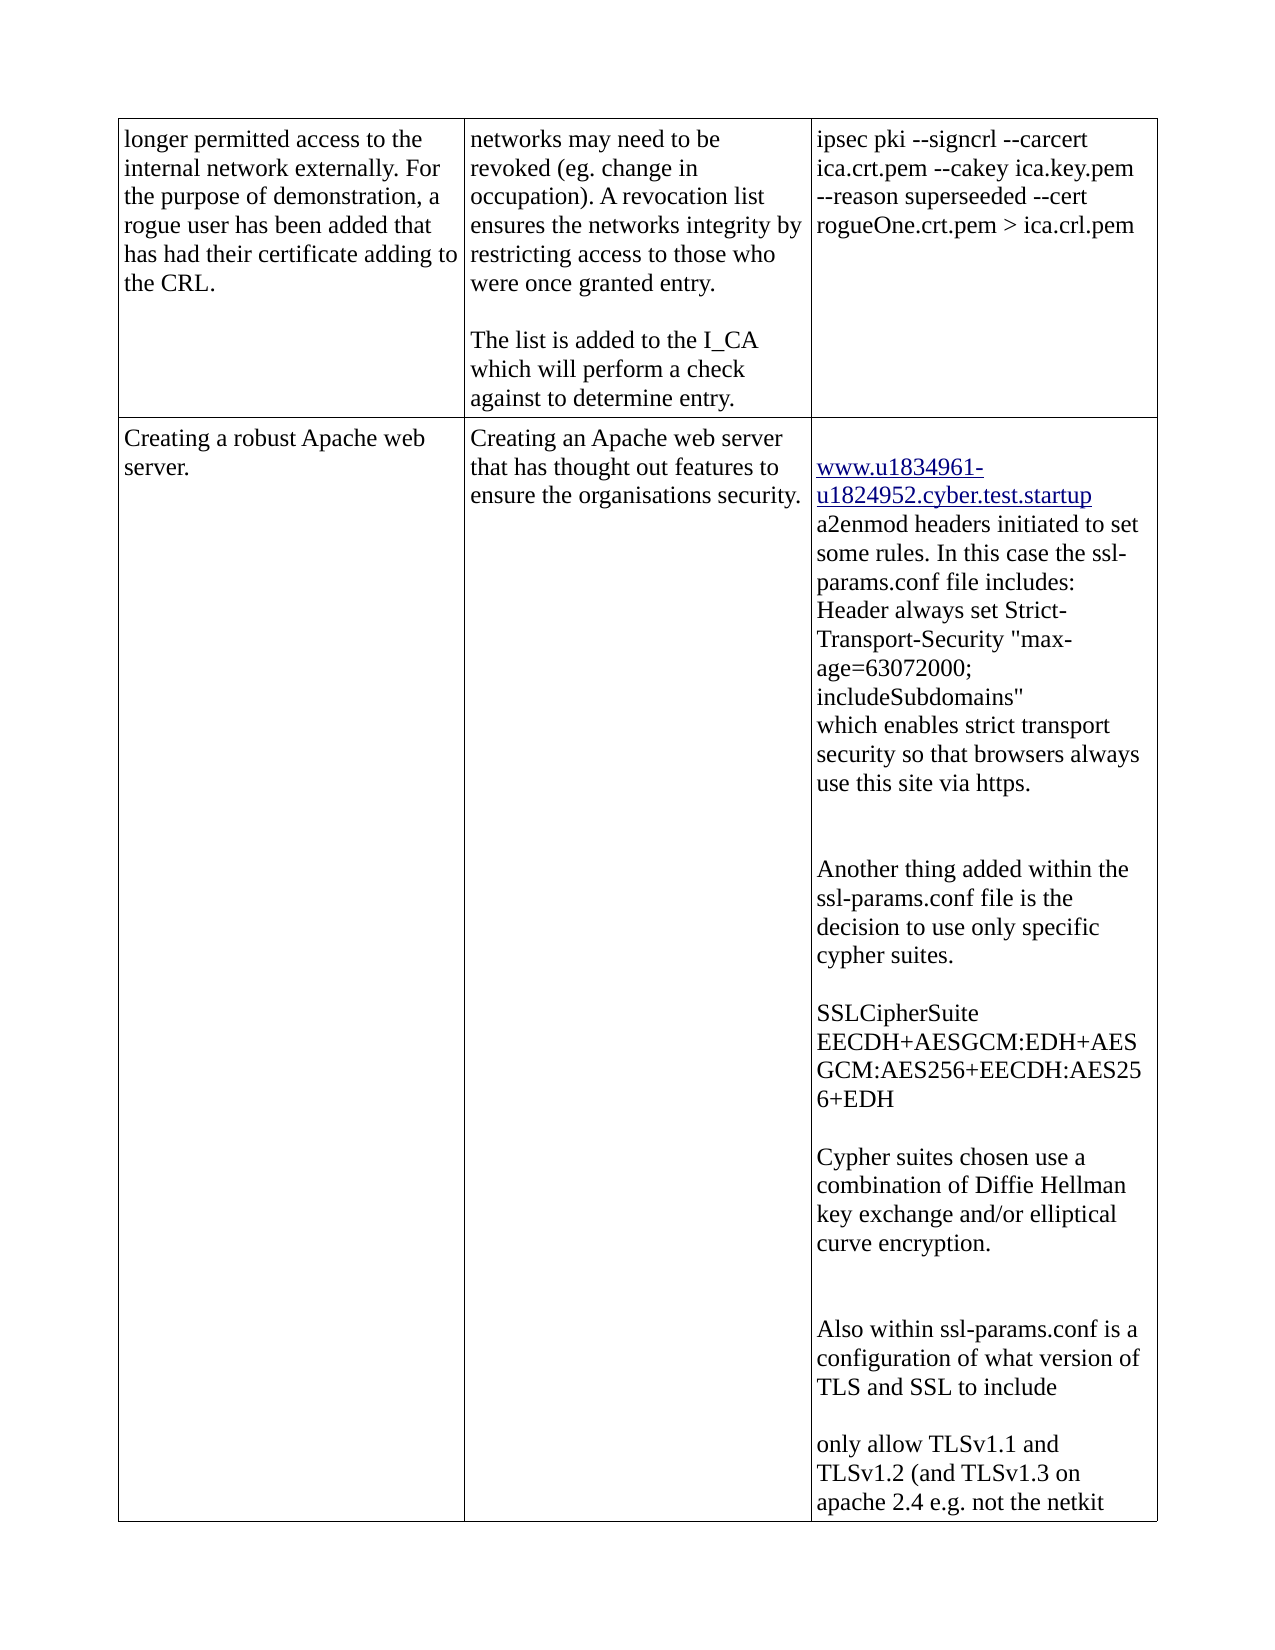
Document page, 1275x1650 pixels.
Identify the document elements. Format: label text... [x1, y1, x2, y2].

table_cell networks may need to be revoked (eg. change in occupation). A revocation list ensures the networks integrity by restricting access to those who were once granted entry. The list is added to the I_CA which will perform a check against to determine entry. [465, 119, 811, 417]
table_cell Creating a robust Apache web server. [119, 418, 464, 1521]
table_cell www.u1834961-u1824952.cyber.test.startup a2enmod headers initiated to set some rules. In this case the ssl-params.conf file includes: Header always set Strict-Transport-Security "max-age=63072000; includeSubdomains" which enables strict transport security so that browsers always use this site via https. Another thing added within the ssl-params.conf file is the decision to use only specific cypher suites. SSLCipherSuite EECDH+AESGCM:EDH+AESGCM:AES256+EECDH:AES256+EDH Cypher suites chosen use a combination of Diffie Hellman key exchange and/or elliptical curve encryption. Also within ssl-params.conf is a configuration of what version of TLS and SSL to include only allow TLSv1.1 and TLSv1.2 (and TLSv1.3 on apache 2.4 e.g. not the netkit [812, 418, 1157, 1521]
table_cell ipsec pki --signcrl --carcert ica.crt.pem --cakey ica.key.pem --reason superseeded --cert rogueOne.crt.pem > ica.crl.pem [812, 119, 1157, 417]
table_cell Creating an Apache web server that has thought out features to ensure the organisations security. [465, 418, 811, 1521]
table_cell longer permitted access to the internal network externally. For the purpose of demonstration, a rogue user has been added that has had their certificate adding to the CRL. [119, 119, 464, 417]
